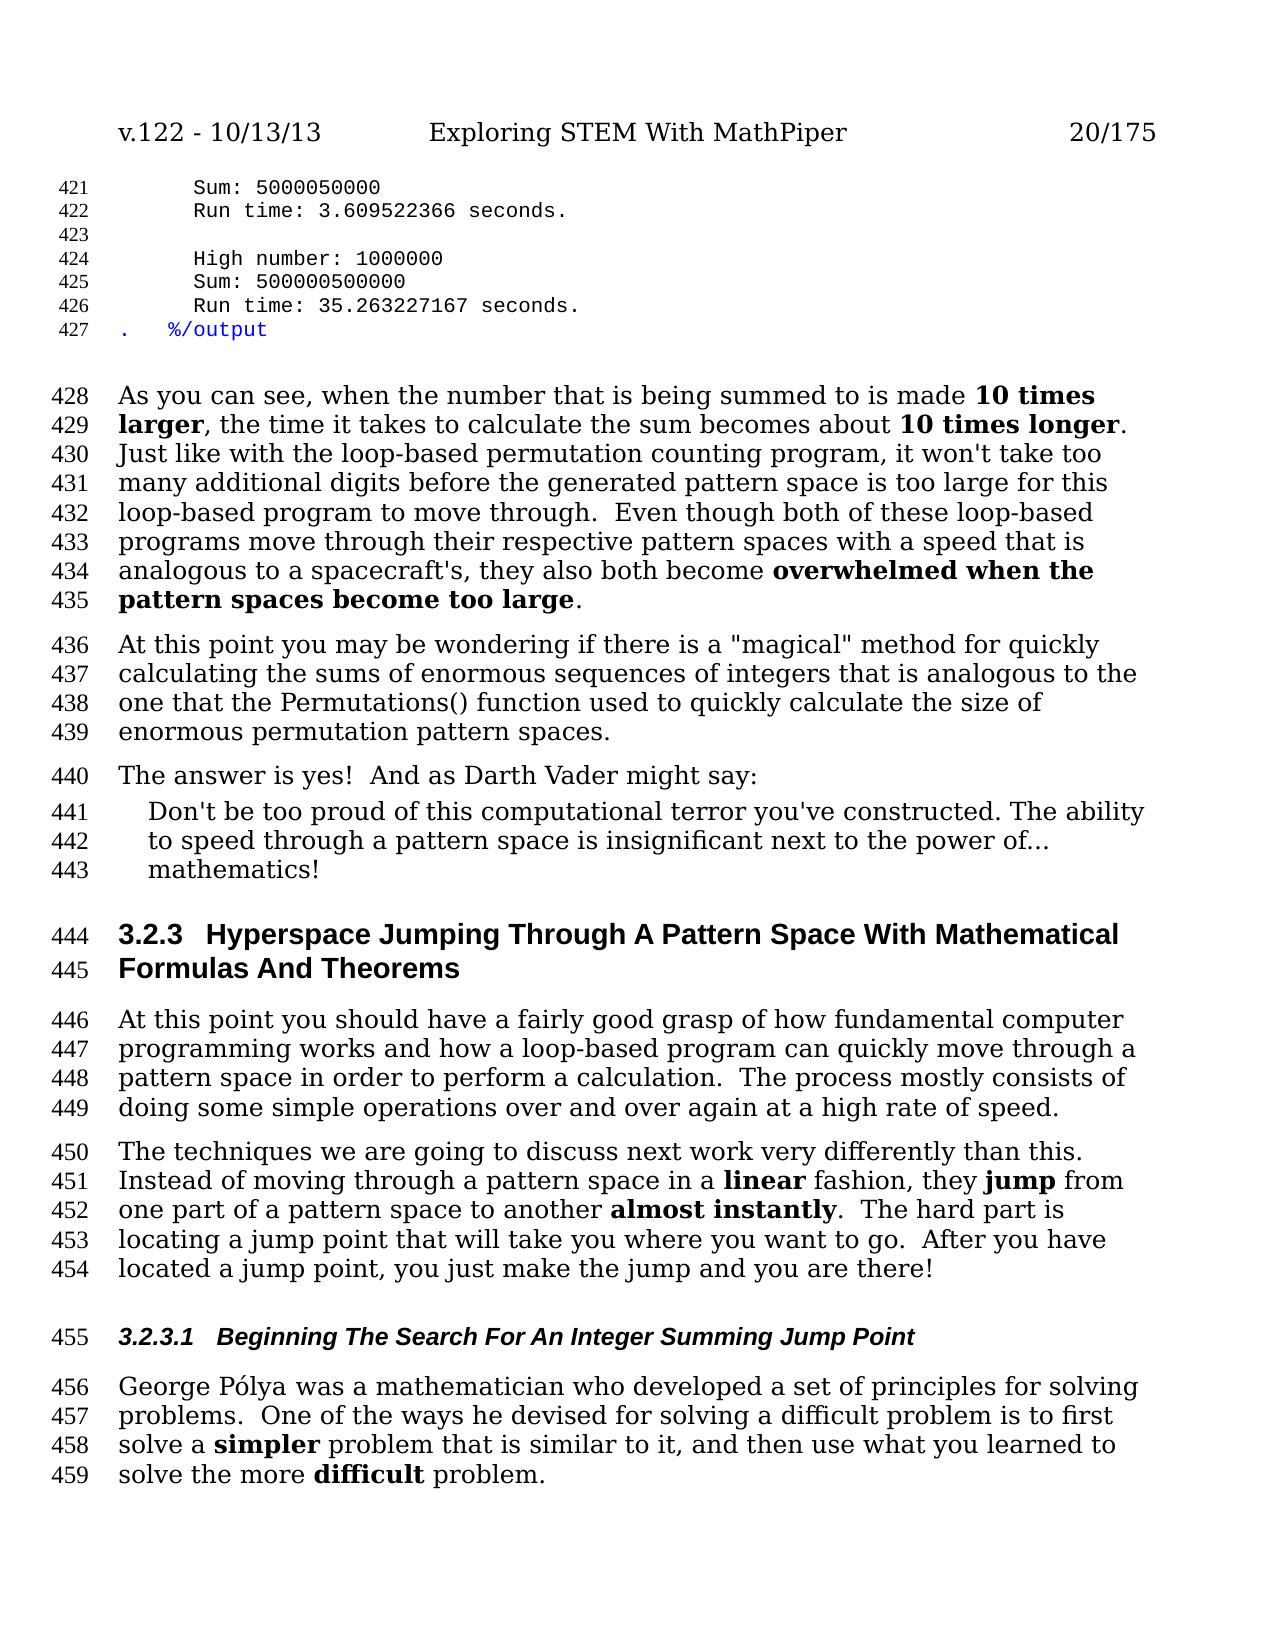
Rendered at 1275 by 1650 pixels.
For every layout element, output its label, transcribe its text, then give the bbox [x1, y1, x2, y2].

text At this point you should have a fairly good grasp of how fundamental computer programming works and how a loop-based program can quickly move through a pattern space in order to perform a calculation. The process mostly consists of doing some simple operations over and over again at a high rate of speed. [118, 1005, 1157, 1122]
text Sum: 500000500000 [118, 271, 1157, 295]
text Run time: 3.609522366 seconds. [118, 200, 1157, 224]
text . %/output [118, 319, 1157, 342]
text The answer is yes! And as Darth Vader might say: [118, 762, 1157, 791]
subtitle Beginning The Search For An Integer Summing Jump Point [118, 1322, 1157, 1351]
text As you can see, when the number that is being summed to is made 10 times larger, the time it takes to calculate the sum becomes about 10 times longer. Just like with the loop-based permutation counting program, it won't take too many additional digits before the generated pattern space is too large for this loop-based program to move through. Even though both of these loop-based programs move through their respective pattern spaces with a speed that is analogous to a spacecraft's, they also both become overwhelmed when the pattern spaces become too large. [118, 381, 1157, 615]
text At this point you may be wondering if there is a "magical" method for quickly calculating the sums of enormous sequences of integers that is analogous to the one that the Permutations() function used to quickly calculate the size of enormous permutation pattern spaces. [118, 630, 1157, 747]
text The techniques we are going to discuss next work very differently than this. Instead of moving through a pattern space in a linear fashion, they jump from one part of a pattern space to another almost instantly. The hard part is locating a jump point that will take you where you want to go. After you have located a jump point, you just make the jump and you are there! [118, 1137, 1157, 1283]
text Sum: 5000050000 [118, 177, 1157, 200]
text High number: 1000000 [118, 248, 1157, 271]
text Don't be too proud of this computational terror you've constructed. The ability to speed through a pattern space is insignificant next to the power of... mathematics! [148, 797, 1157, 884]
subtitle Hyperspace Jumping Through A Pattern Space With Mathematical Formulas And Theorems [118, 917, 1157, 984]
text George Pólya was a mathematician who developed a set of principles for solving problems. One of the ways he devised for solving a difficult problem is to first solve a simpler problem that is similar to it, and then use what you learned to solve the more difficult problem. [118, 1372, 1157, 1489]
text Run time: 35.263227167 seconds. [118, 295, 1157, 319]
